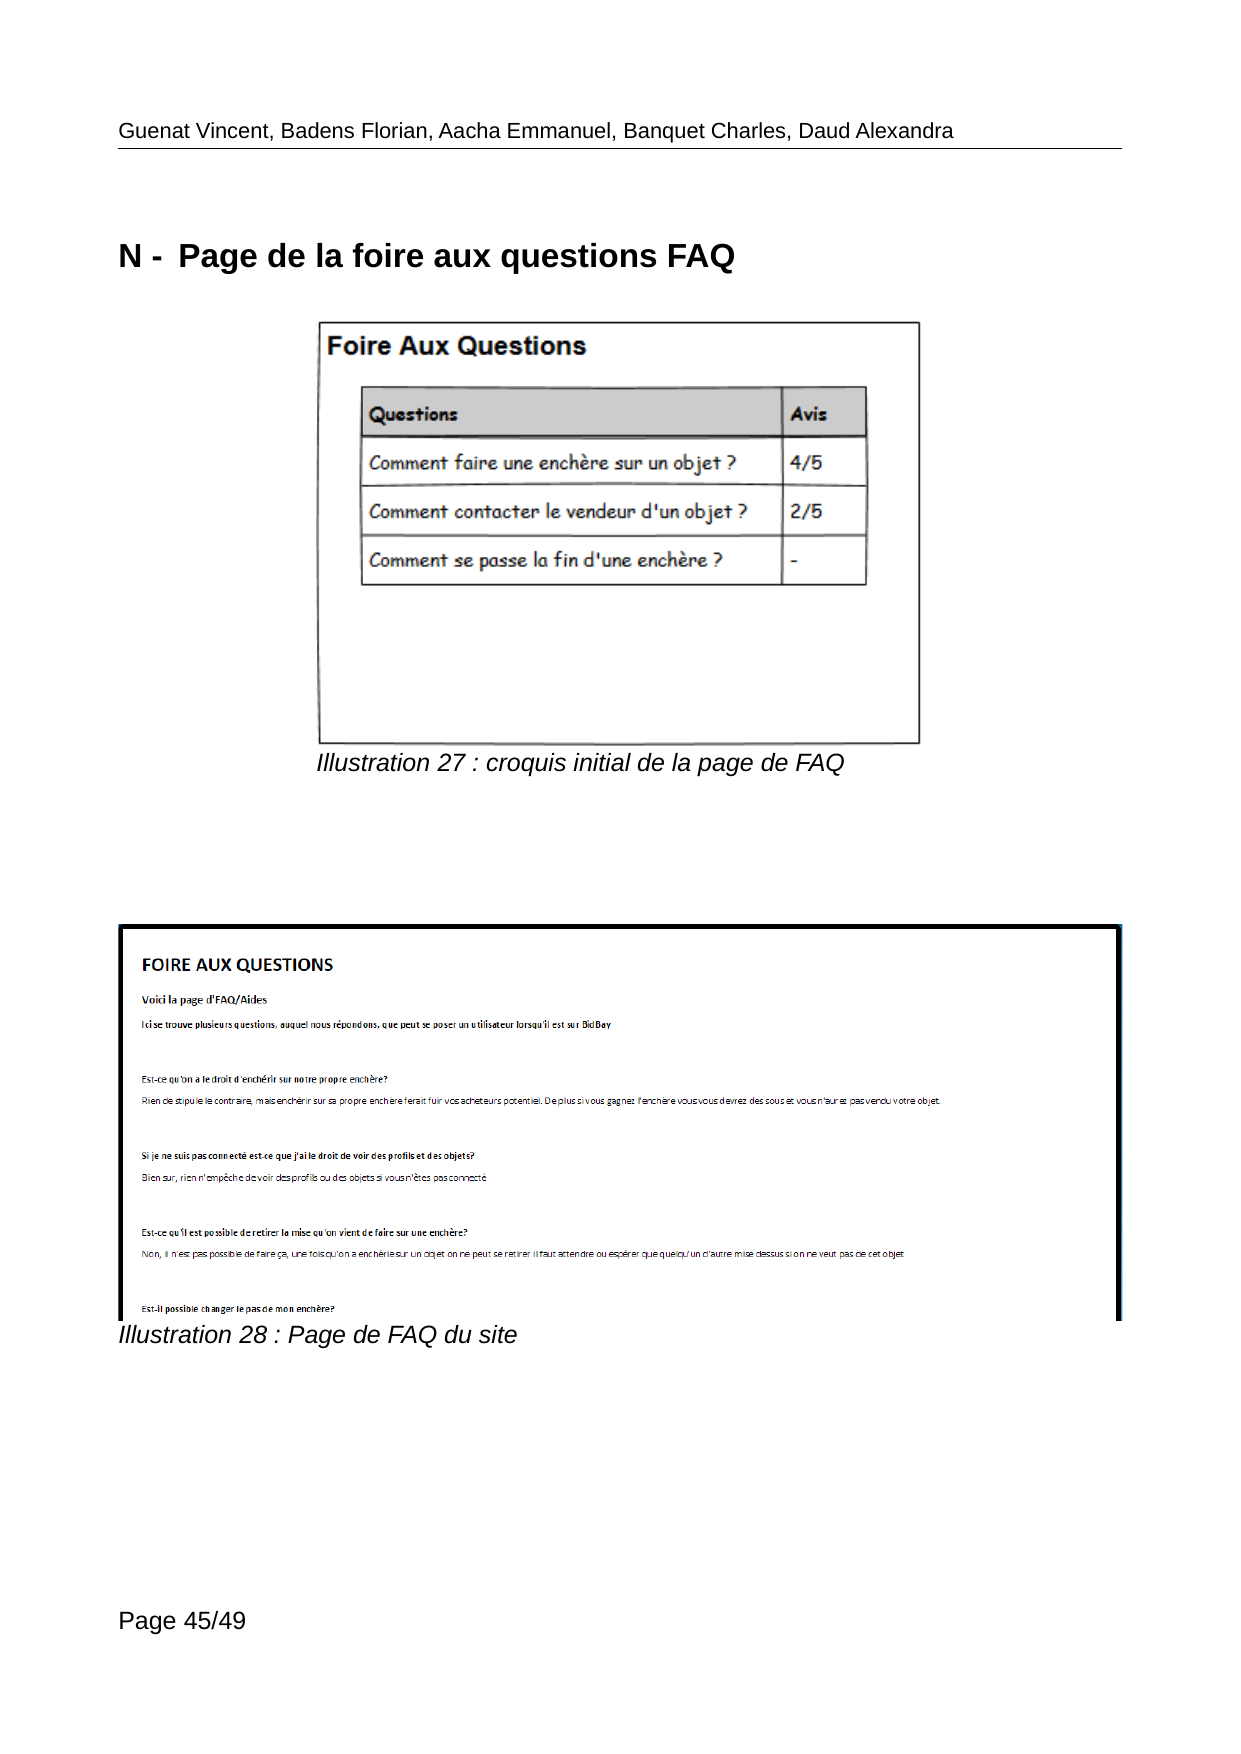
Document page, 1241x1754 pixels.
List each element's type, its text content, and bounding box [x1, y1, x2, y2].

picture [118, 924, 1123, 1321]
text Illustration 28 : Page de FAQ du site [118, 1321, 1122, 1349]
subtitle Page de la foire aux questions FAQ [118, 236, 1122, 274]
text Illustration 27 : croquis initial de la page de FAQ [316, 749, 924, 777]
picture [316, 320, 925, 749]
